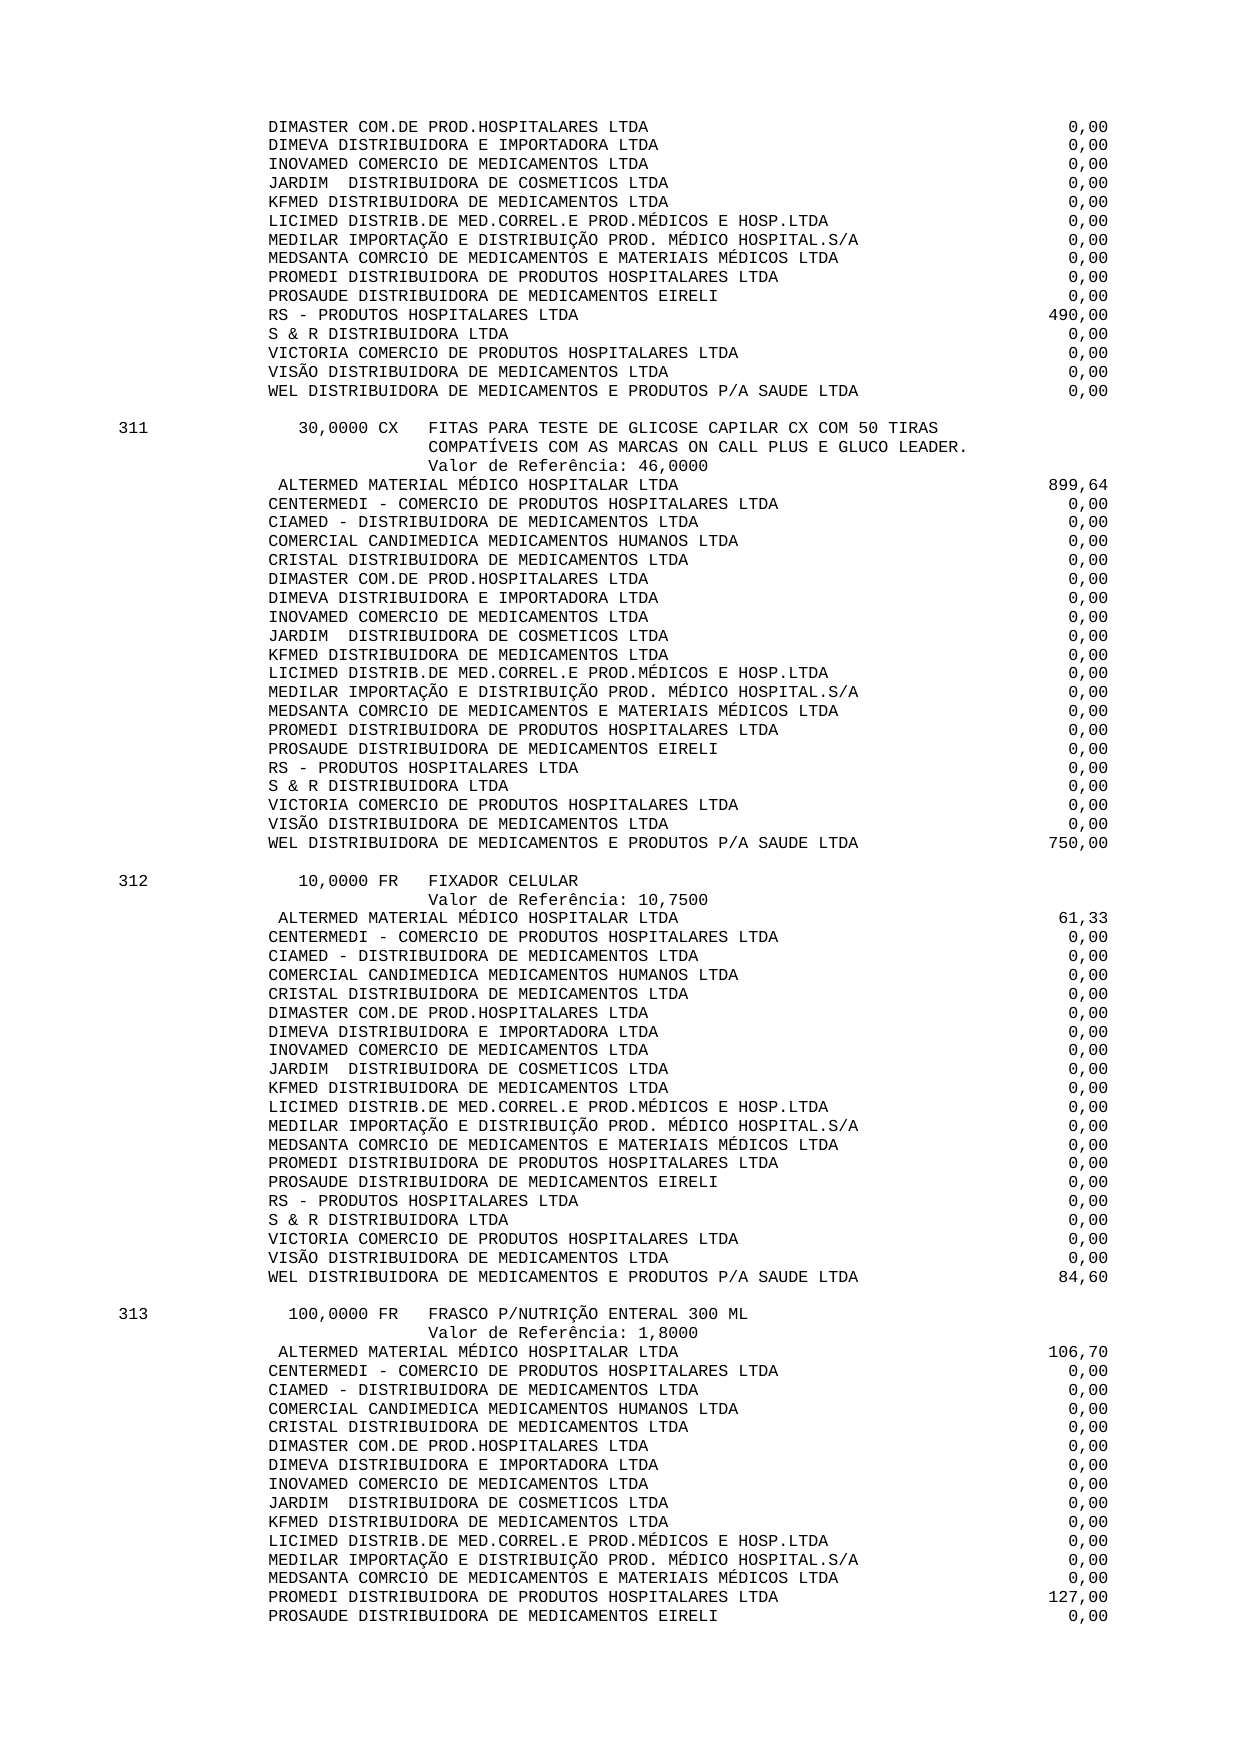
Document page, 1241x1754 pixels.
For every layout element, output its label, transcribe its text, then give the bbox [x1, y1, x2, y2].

text DIMASTER COM.DE PROD.HOSPITALARES LTDA 0,00 DIMEVA DISTRIBUIDORA E IMPORTADORA LTDA 0,00 INOVAMED COMERCIO DE MEDICAMENTOS LTDA 0,00 JARDIM DISTRIBUIDORA DE COSMETICOS LTDA 0,00 KFMED DISTRIBUIDORA DE MEDICAMENTOS LTDA 0,00 LICIMED DISTRIB.DE MED.CORREL.E PROD.MÉDICOS E HOSP.LTDA 0,00 MEDILAR IMPORTAÇÃO E DISTRIBUIÇÃO PROD. MÉDICO HOSPITAL.S/A 0,00 MEDSANTA COMRCIO DE MEDICAMENTOS E MATERIAIS MÉDICOS LTDA 0,00 PROMEDI DISTRIBUIDORA DE PRODUTOS HOSPITALARES LTDA 0,00 PROSAUDE DISTRIBUIDORA DE MEDICAMENTOS EIRELI 0,00 RS - PRODUTOS HOSPITALARES LTDA 490,00 S & R DISTRIBUIDORA LTDA 0,00 VICTORIA COMERCIO DE PRODUTOS HOSPITALARES LTDA 0,00 VISÃO DISTRIBUIDORA DE MEDICAMENTOS LTDA 0,00 WEL DISTRIBUIDORA DE MEDICAMENTOS E PRODUTOS P/A SAUDE LTDA 0,00 311 30,0000 CX FITAS PARA TESTE DE GLICOSE CAPILAR CX COM 50 TIRAS COMPATÍVEIS COM AS MARCAS ON CALL PLUS E GLUCO LEADER. Valor de Referência: 46,0000 ALTERMED MATERIAL MÉDICO HOSPITALAR LTDA 899,64 CENTERMEDI - COMERCIO DE PRODUTOS HOSPITALARES LTDA 0,00 CIAMED - DISTRIBUIDORA DE MEDICAMENTOS LTDA 0,00 COMERCIAL CANDIMEDICA MEDICAMENTOS HUMANOS LTDA 0,00 CRISTAL DISTRIBUIDORA DE MEDICAMENTOS LTDA 0,00 DIMASTER COM.DE PROD.HOSPITALARES LTDA 0,00 DIMEVA DISTRIBUIDORA E IMPORTADORA LTDA 0,00 INOVAMED COMERCIO DE MEDICAMENTOS LTDA 0,00 JARDIM DISTRIBUIDORA DE COSMETICOS LTDA 0,00 KFMED DISTRIBUIDORA DE MEDICAMENTOS LTDA 0,00 LICIMED DISTRIB.DE MED.CORREL.E PROD.MÉDICOS E HOSP.LTDA 0,00 MEDILAR IMPORTAÇÃO E DISTRIBUIÇÃO PROD. MÉDICO HOSPITAL.S/A 0,00 MEDSANTA COMRCIO DE MEDICAMENTOS E MATERIAIS MÉDICOS LTDA 0,00 PROMEDI DISTRIBUIDORA DE PRODUTOS HOSPITALARES LTDA 0,00 PROSAUDE DISTRIBUIDORA DE MEDICAMENTOS EIRELI 0,00 RS - PRODUTOS HOSPITALARES LTDA 0,00 S & R DISTRIBUIDORA LTDA 0,00 VICTORIA COMERCIO DE PRODUTOS HOSPITALARES LTDA 0,00 VISÃO DISTRIBUIDORA DE MEDICAMENTOS LTDA 0,00 WEL DISTRIBUIDORA DE MEDICAMENTOS E PRODUTOS P/A SAUDE LTDA 750,00 312 10,0000 FR FIXADOR CELULAR Valor de Referência: 10,7500 ALTERMED MATERIAL MÉDICO HOSPITALAR LTDA 61,33 CENTERMEDI - COMERCIO DE PRODUTOS HOSPITALARES LTDA 0,00 CIAMED - DISTRIBUIDORA DE MEDICAMENTOS LTDA 0,00 COMERCIAL CANDIMEDICA MEDICAMENTOS HUMANOS LTDA 0,00 CRISTAL DISTRIBUIDORA DE MEDICAMENTOS LTDA 0,00 DIMASTER COM.DE PROD.HOSPITALARES LTDA 0,00 DIMEVA DISTRIBUIDORA E IMPORTADORA LTDA 0,00 INOVAMED COMERCIO DE MEDICAMENTOS LTDA 0,00 JARDIM DISTRIBUIDORA DE COSMETICOS LTDA 0,00 KFMED DISTRIBUIDORA DE MEDICAMENTOS LTDA 0,00 LICIMED DISTRIB.DE MED.CORREL.E PROD.MÉDICOS E HOSP.LTDA 0,00 MEDILAR IMPORTAÇÃO E DISTRIBUIÇÃO PROD. MÉDICO HOSPITAL.S/A 0,00 MEDSANTA COMRCIO DE MEDICAMENTOS E MATERIAIS MÉDICOS LTDA 0,00 PROMEDI DISTRIBUIDORA DE PRODUTOS HOSPITALARES LTDA 0,00 PROSAUDE DISTRIBUIDORA DE MEDICAMENTOS EIRELI 0,00 RS - PRODUTOS HOSPITALARES LTDA 0,00 S & R DISTRIBUIDORA LTDA 0,00 VICTORIA COMERCIO DE PRODUTOS HOSPITALARES LTDA 0,00 VISÃO DISTRIBUIDORA DE MEDICAMENTOS LTDA 0,00 WEL DISTRIBUIDORA DE MEDICAMENTOS E PRODUTOS P/A SAUDE LTDA 84,60 313 100,0000 FR FRASCO P/NUTRIÇÃO ENTERAL 300 ML Valor de Referência: 1,8000 ALTERMED MATERIAL MÉDICO HOSPITALAR LTDA 106,70 CENTERMEDI - COMERCIO DE PRODUTOS HOSPITALARES LTDA 0,00 CIAMED - DISTRIBUIDORA DE MEDICAMENTOS LTDA 0,00 COMERCIAL CANDIMEDICA MEDICAMENTOS HUMANOS LTDA 0,00 CRISTAL DISTRIBUIDORA DE MEDICAMENTOS LTDA 0,00 DIMASTER COM.DE PROD.HOSPITALARES LTDA 0,00 DIMEVA DISTRIBUIDORA E IMPORTADORA LTDA 0,00 INOVAMED COMERCIO DE MEDICAMENTOS LTDA 0,00 JARDIM DISTRIBUIDORA DE COSMETICOS LTDA 0,00 KFMED DISTRIBUIDORA DE MEDICAMENTOS LTDA 0,00 LICIMED DISTRIB.DE MED.CORREL.E PROD.MÉDICOS E HOSP.LTDA 0,00 MEDILAR IMPORTAÇÃO E DISTRIBUIÇÃO PROD. MÉDICO HOSPITAL.S/A 0,00 MEDSANTA COMRCIO DE MEDICAMENTOS E MATERIAIS MÉDICOS LTDA 0,00 PROMEDI DISTRIBUIDORA DE PRODUTOS HOSPITALARES LTDA 127,00 PROSAUDE DISTRIBUIDORA DE MEDICAMENTOS EIRELI 0,00 [118, 118, 1122, 1626]
